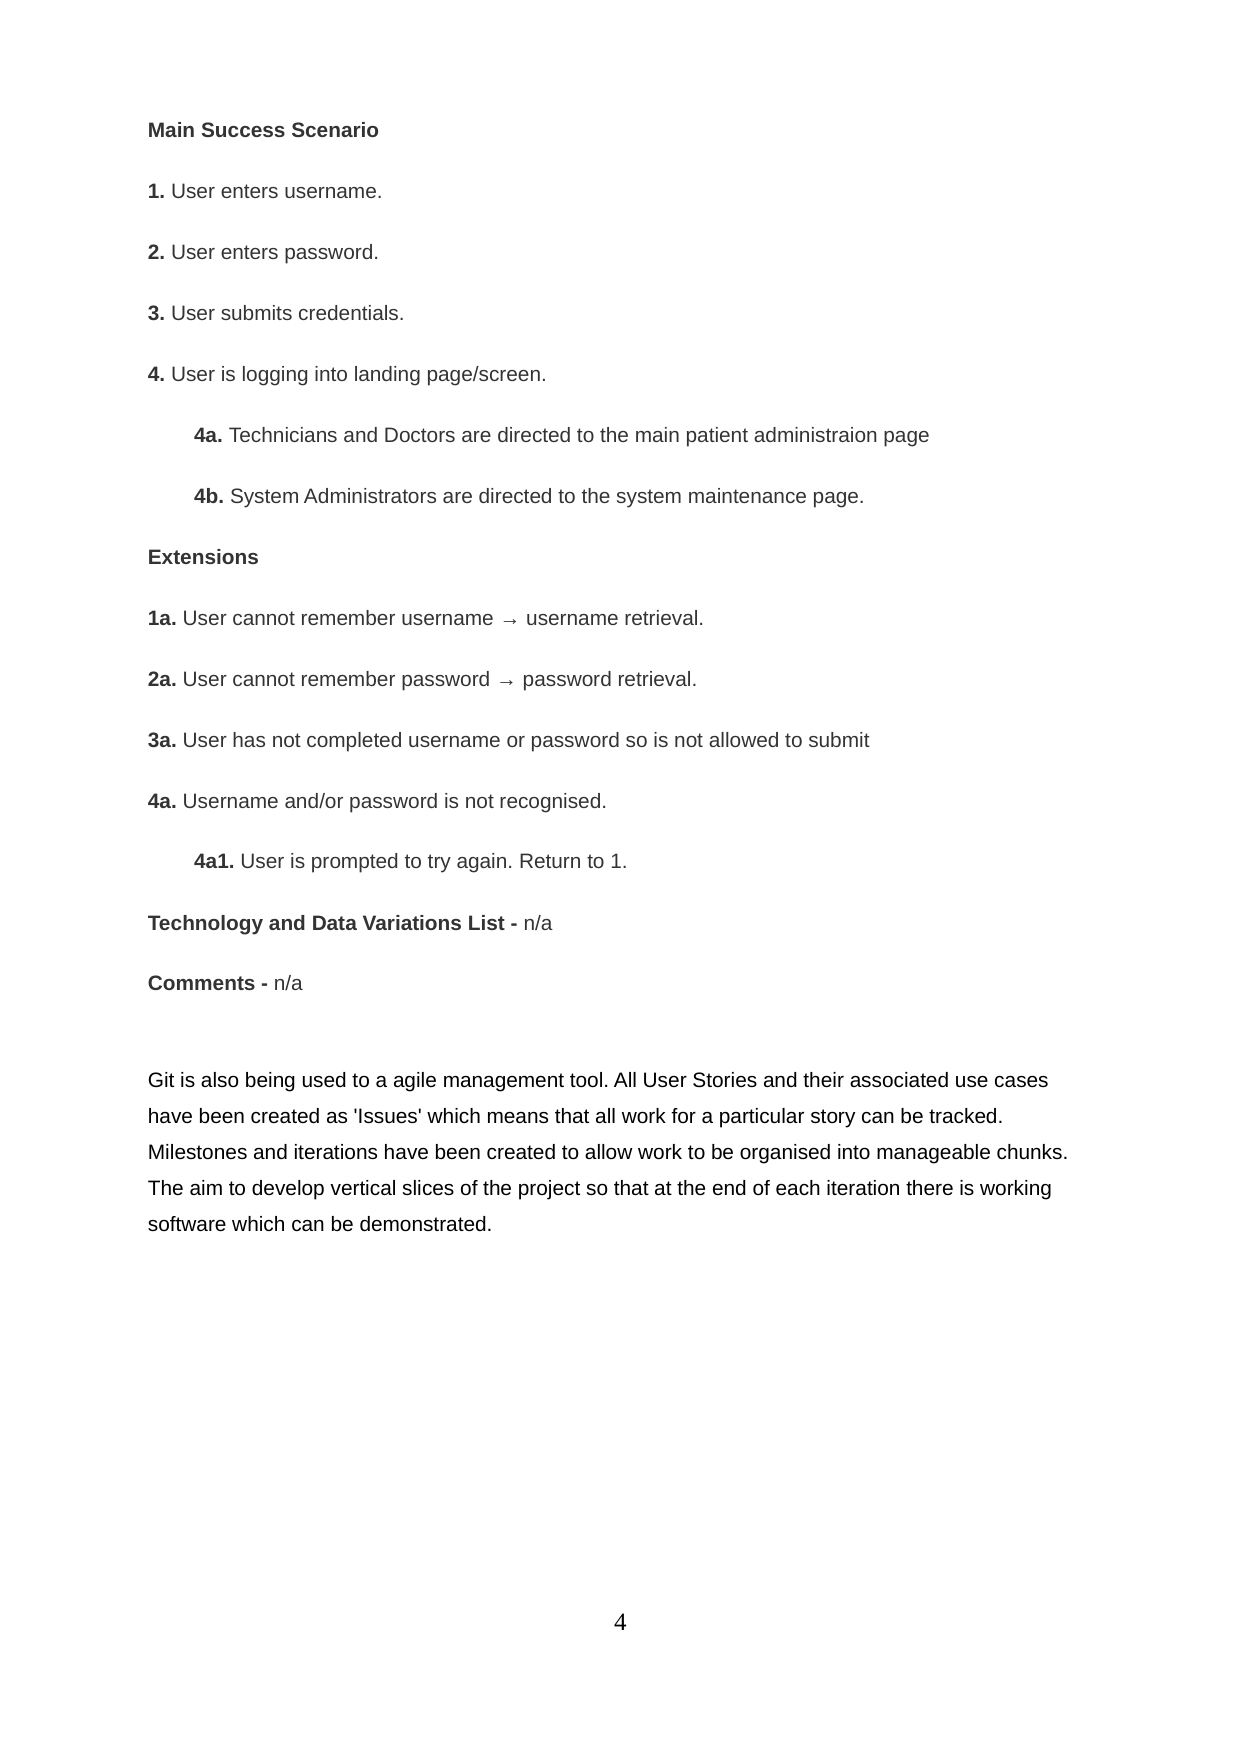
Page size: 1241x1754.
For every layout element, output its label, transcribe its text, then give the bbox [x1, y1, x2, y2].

subtitle 2a. User cannot remember password → password retrieval. [148, 667, 1093, 691]
subtitle Comments - n/a [148, 971, 1093, 995]
text Git is also being used to a agile management tool. All User Stories and their associated use cases have been created as 'Issues' which means that all work for a particular story can be tracked. Milestones and iterations have been created to allow work to be organised into manageable chunks. The aim to develop vertical slices of the project so that at the end of each iteration there is working software which can be demonstrated. [148, 1068, 1093, 1236]
subtitle 4. User is logging into landing page/screen. [148, 362, 1093, 386]
subtitle Extensions [148, 545, 1093, 569]
subtitle 3a. User has not completed username or password so is not allowed to submit [148, 727, 1093, 751]
subtitle 4a. Technicians and Doctors are directed to the main patient administraion page [148, 423, 1093, 447]
subtitle 4b. System Administrators are directed to the system maintenance page. [148, 484, 1093, 508]
subtitle 3. User submits credentials. [148, 301, 1093, 325]
subtitle 4a1. User is prompted to try again. Return to 1. [148, 849, 1093, 873]
subtitle 2. User enters password. [148, 240, 1093, 264]
subtitle Main Success Scenario [148, 118, 1093, 142]
subtitle 1a. User cannot remember username → username retrieval. [148, 606, 1093, 629]
subtitle Technology and Data Variations List - n/a [148, 910, 1093, 934]
subtitle 4a. Username and/or password is not recognised. [148, 788, 1093, 812]
subtitle 1. User enters username. [148, 179, 1093, 203]
